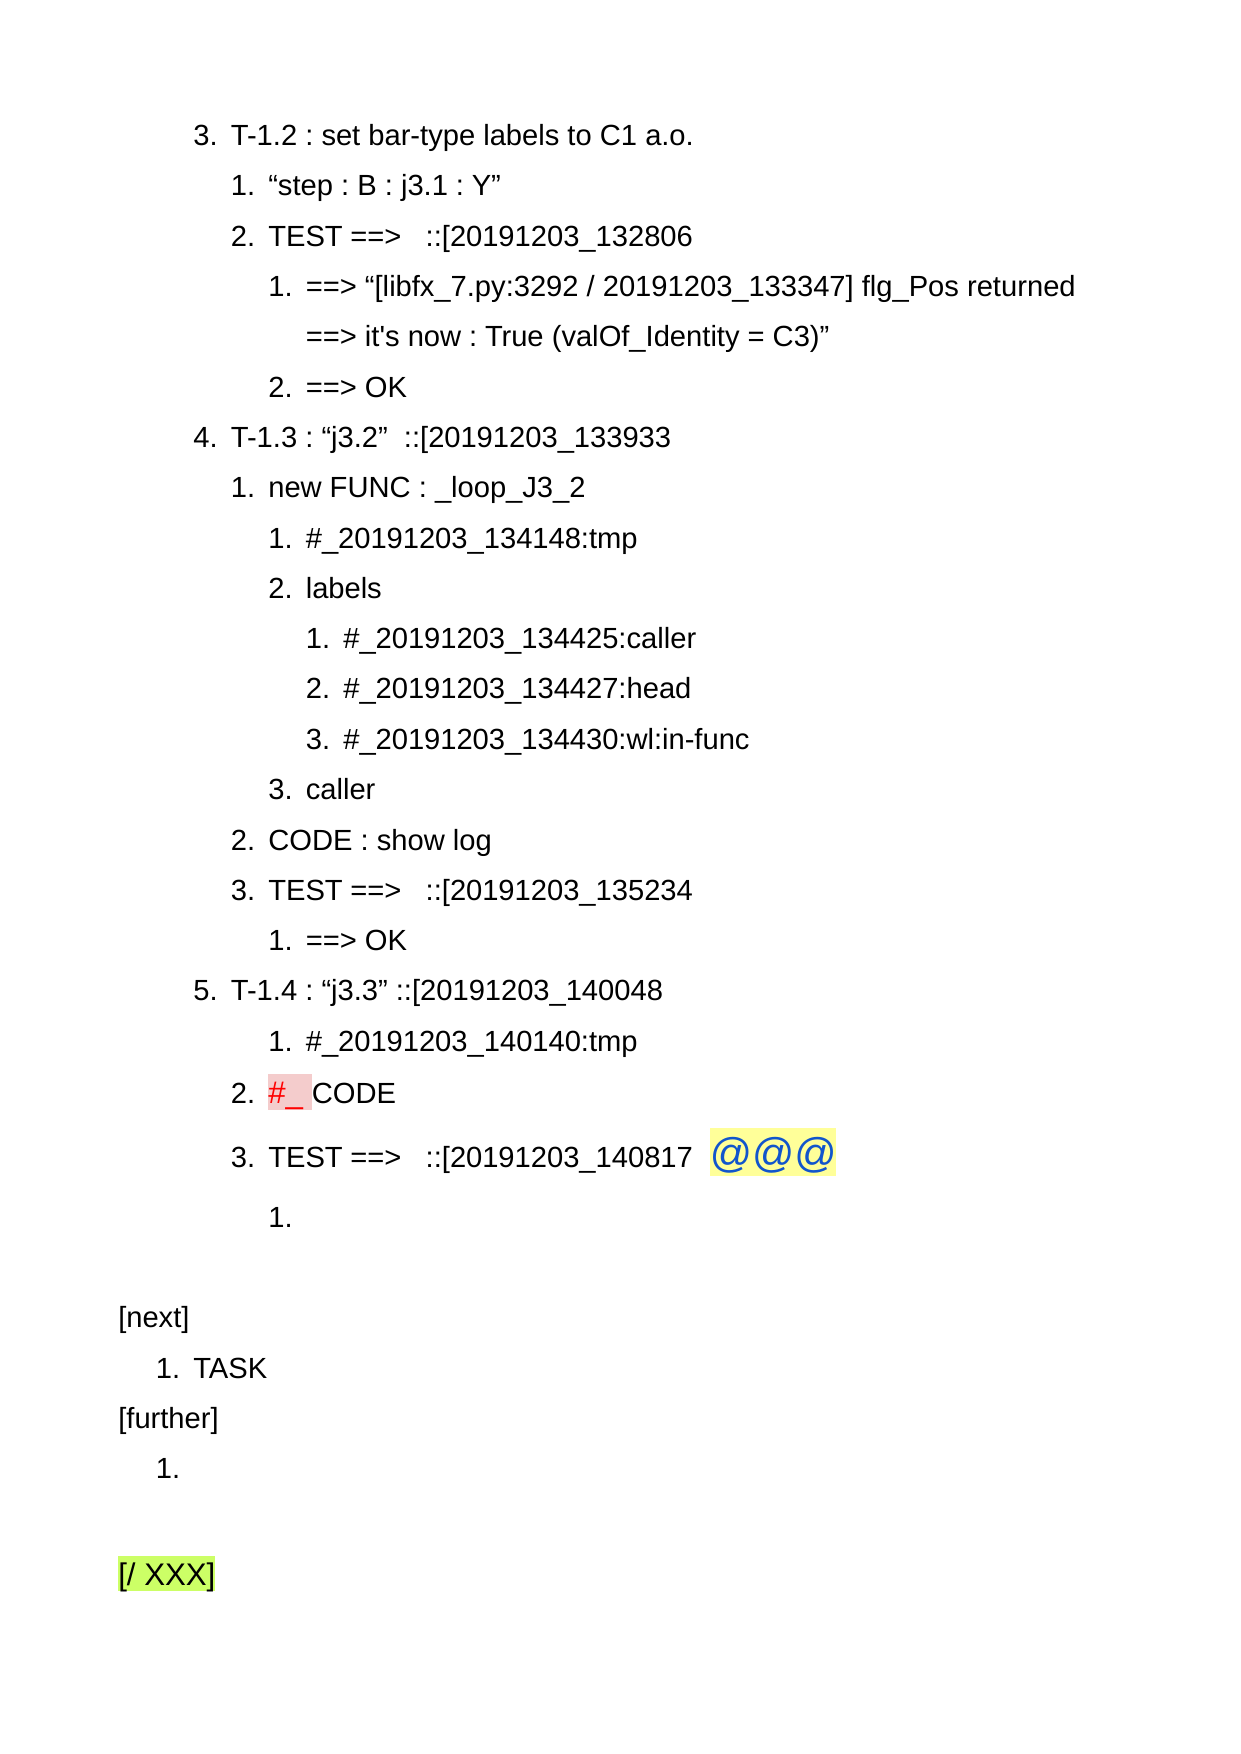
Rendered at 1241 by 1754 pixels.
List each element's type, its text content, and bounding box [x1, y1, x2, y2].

list caller [268, 772, 1122, 806]
list TASK [156, 1351, 1122, 1384]
list #_ CODE [231, 1074, 1122, 1110]
list TEST ==> ::[20191203_135234 [231, 873, 1122, 906]
list #_20191203_134430:wl:in-func [306, 722, 1122, 755]
text [next] [118, 1300, 1122, 1334]
list #_20191203_140140:tmp [268, 1024, 1122, 1057]
text [further] [118, 1401, 1122, 1434]
list “step : B : j3.1 : Y” [231, 168, 1122, 202]
list ==> “[libfx_7.py:3292 / 20191203_133347] flg_Pos returned ==> it's now : True (valOf_Identity = C3)” [268, 269, 1122, 353]
list T-1.2 : set bar-type labels to C1 a.o. [193, 118, 1122, 152]
list ==> OK [268, 370, 1122, 403]
list #_20191203_134425:caller [306, 621, 1122, 655]
list TEST ==> ::[20191203_132806 [231, 219, 1122, 252]
list ==> OK [268, 923, 1122, 957]
list T-1.3 : “j3.2” ::[20191203_133933 [193, 420, 1122, 453]
list new FUNC : _loop_J3_2 [231, 470, 1122, 504]
list labels [268, 571, 1122, 604]
list T-1.4 : “j3.3” ::[20191203_140048 [193, 973, 1122, 1007]
list #_20191203_134427:head [306, 672, 1122, 705]
text [/ XXX] [118, 1502, 1122, 1591]
list #_20191203_134148:tmp [268, 521, 1122, 554]
list CODE : show log [231, 822, 1122, 856]
list TEST ==> ::[20191203_140817 @@@ [231, 1128, 1122, 1176]
